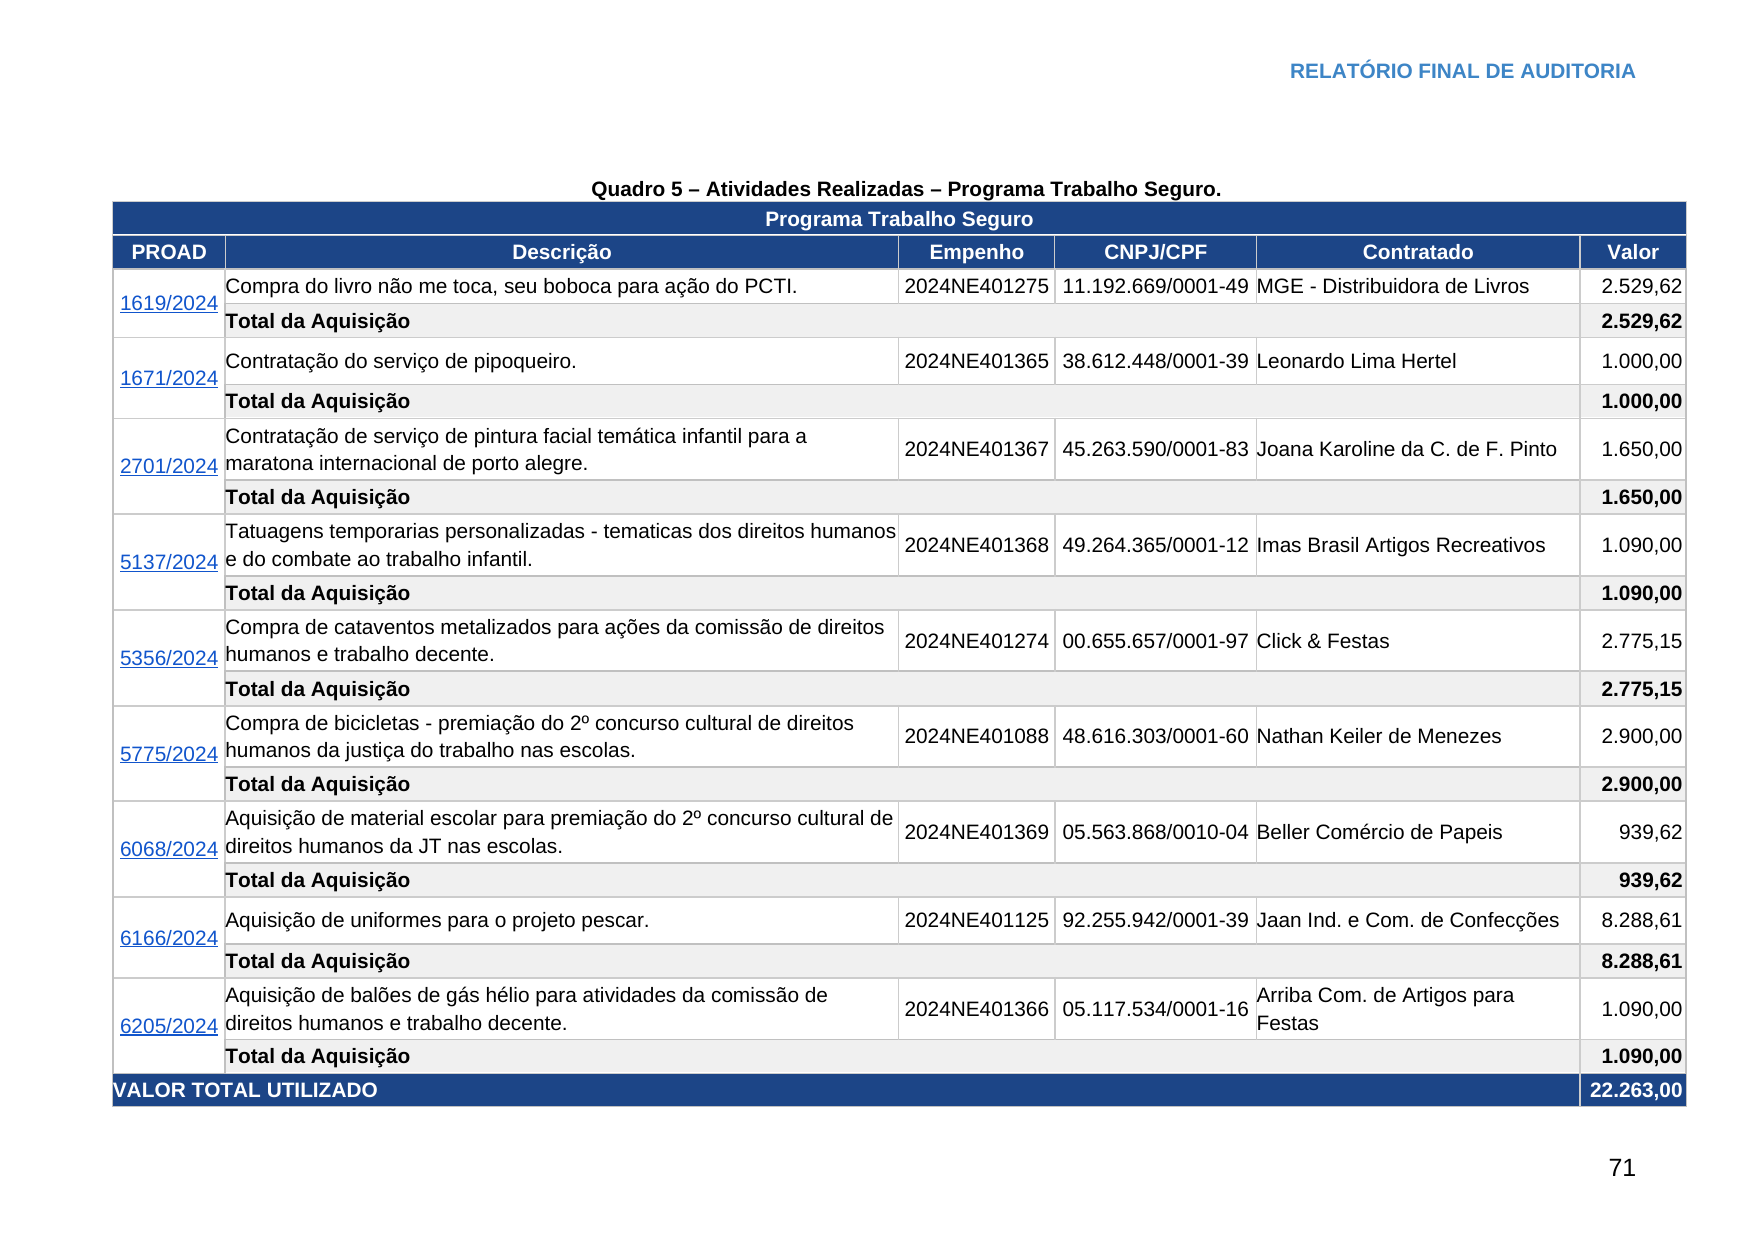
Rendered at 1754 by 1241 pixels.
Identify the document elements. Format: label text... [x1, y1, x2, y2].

table_cell Aquisição de uniformes para o projeto pescar. [226, 898, 898, 943]
table_cell Contratado [1257, 236, 1579, 268]
table_cell Joana Karoline da C. de F. Pinto [1257, 419, 1579, 479]
table_cell 11.192.669/0001-49 [1056, 270, 1256, 302]
table_cell 49.264.365/0001-12 [1056, 515, 1256, 575]
table_cell 2024NE401088 [899, 707, 1054, 766]
table_cell CNPJ/CPF [1055, 236, 1256, 268]
table_cell 8.288,61 [1581, 898, 1685, 943]
table_cell 2024NE401274 [899, 611, 1054, 670]
table_cell 2024NE401367 [899, 419, 1054, 479]
table_cell 6068/2024 [114, 802, 224, 896]
table_cell 1619/2024 [114, 270, 224, 337]
table_cell Click & Festas [1257, 611, 1579, 670]
table_cell 1.090,00 [1581, 577, 1685, 609]
table_cell Total da Aquisição [226, 864, 1579, 896]
table_header Programa Trabalho Seguro [113, 202, 1686, 234]
table_cell Compra do livro não me toca, seu boboca para ação do PCTI. [226, 270, 898, 302]
table_cell Contratação do serviço de pipoqueiro. [226, 338, 898, 383]
table_cell Contratação de serviço de pintura facial temática infantil para a maratona internacional de porto alegre. [226, 419, 898, 479]
table_cell 5775/2024 [114, 707, 224, 800]
table_cell 05.117.534/0001-16 [1056, 979, 1256, 1038]
table_cell Total da Aquisição [226, 481, 1579, 513]
table_cell 2024NE401368 [899, 515, 1054, 575]
table_cell 22.263,00 [1581, 1074, 1686, 1106]
table_cell 48.616.303/0001-60 [1056, 707, 1256, 766]
table_cell Total da Aquisição [226, 577, 1579, 609]
table_cell 05.563.868/0010-04 [1056, 802, 1256, 862]
table_cell 92.255.942/0001-39 [1056, 898, 1256, 943]
table_cell 2701/2024 [114, 419, 224, 513]
table_cell MGE - Distribuidora de Livros [1257, 270, 1579, 302]
table_cell Valor [1581, 236, 1686, 268]
table_cell 2.900,00 [1581, 768, 1685, 800]
table_cell Nathan Keiler de Menezes [1257, 707, 1579, 766]
table_cell 2024NE401125 [899, 898, 1054, 943]
table_cell 1.000,00 [1581, 385, 1685, 417]
table_cell 6166/2024 [114, 898, 224, 977]
table_cell 939,62 [1581, 802, 1685, 862]
table_cell Aquisição de material escolar para premiação do 2º concurso cultural de direitos humanos da JT nas escolas. [226, 802, 898, 862]
table_cell Beller Comércio de Papeis [1257, 802, 1579, 862]
table_cell 1.090,00 [1581, 1040, 1685, 1072]
table_cell 1.650,00 [1581, 481, 1685, 513]
table_cell 6205/2024 [114, 979, 224, 1072]
table_cell 939,62 [1581, 864, 1685, 896]
table_cell Total da Aquisição [226, 385, 1579, 417]
table_cell 2.529,62 [1581, 270, 1685, 302]
table_cell 45.263.590/0001-83 [1056, 419, 1256, 479]
table_cell 00.655.657/0001-97 [1056, 611, 1256, 670]
table_cell Jaan Ind. e Com. de Confecções [1257, 898, 1579, 943]
table_cell Total da Aquisição [226, 672, 1579, 705]
table_cell 2.775,15 [1581, 611, 1685, 670]
table_cell 2024NE401369 [899, 802, 1054, 862]
table_cell 8.288,61 [1581, 945, 1685, 977]
table_cell 2024NE401275 [899, 270, 1054, 302]
table_cell Compra de bicicletas - premiação do 2º concurso cultural de direitos humanos da justiça do trabalho nas escolas. [226, 707, 898, 766]
table_cell 2024NE401366 [899, 979, 1054, 1038]
table_cell VALOR TOTAL UTILIZADO [113, 1074, 1579, 1106]
table_cell 2.529,62 [1581, 304, 1685, 337]
subtitle Quadro 5 – Atividades Realizadas – Programa Trabalho Seguro. [177, 177, 1636, 201]
table_cell 1.090,00 [1581, 979, 1685, 1038]
table_cell 1.000,00 [1581, 338, 1685, 383]
table_cell 2024NE401365 [899, 338, 1054, 383]
table_cell Total da Aquisição [226, 768, 1579, 800]
table_cell 1.650,00 [1581, 419, 1685, 479]
table_cell Descrição [226, 236, 898, 268]
table_cell Total da Aquisição [226, 304, 1579, 337]
table_cell 38.612.448/0001-39 [1056, 338, 1256, 383]
table_cell Tatuagens temporarias personalizadas - tematicas dos direitos humanos e do combate ao trabalho infantil. [226, 515, 898, 575]
table_cell Arriba Com. de Artigos para Festas [1257, 979, 1579, 1038]
table_cell Empenho [899, 236, 1054, 268]
table_cell 5137/2024 [114, 515, 224, 609]
table_cell 2.775,15 [1581, 672, 1685, 705]
table_cell Imas Brasil Artigos Recreativos [1257, 515, 1579, 575]
table_cell 1.090,00 [1581, 515, 1685, 575]
table_cell Total da Aquisição [226, 1040, 1579, 1072]
table_cell Leonardo Lima Hertel [1257, 338, 1579, 383]
table_cell PROAD [113, 236, 225, 268]
table_cell Total da Aquisição [226, 945, 1579, 977]
table_cell 2.900,00 [1581, 707, 1685, 766]
table_cell 5356/2024 [114, 611, 224, 705]
table_cell Aquisição de balões de gás hélio para atividades da comissão de direitos humanos e trabalho decente. [226, 979, 898, 1038]
table_cell 1671/2024 [114, 338, 224, 417]
table_cell Compra de cataventos metalizados para ações da comissão de direitos humanos e trabalho decente. [226, 611, 898, 670]
